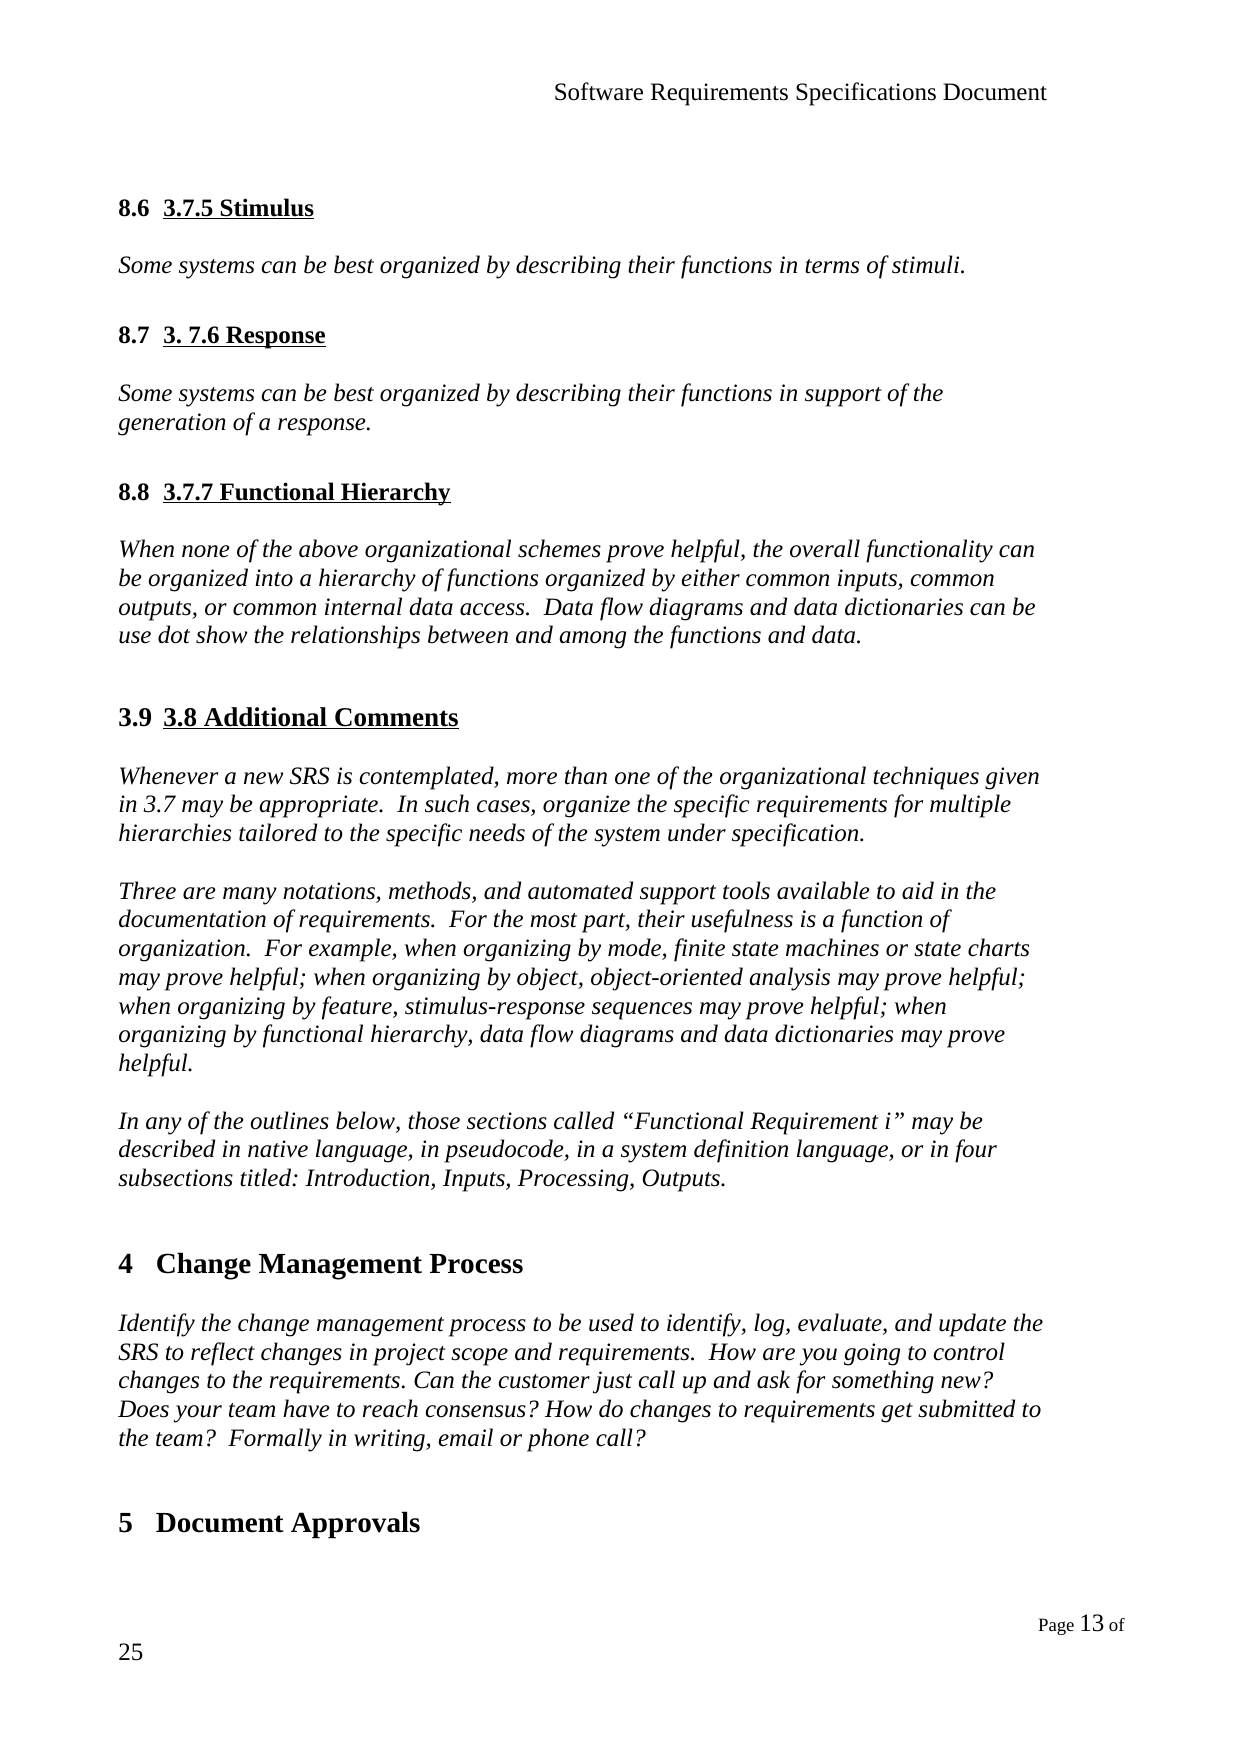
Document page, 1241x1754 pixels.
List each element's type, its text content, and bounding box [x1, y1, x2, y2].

text In any of the outlines below, those sections called “Functional Requirement i” may be described in native language, in pseudocode, in a system definition language, or in four subsections titled: Introduction, Inputs, Processing, Outputs. [118, 1106, 1047, 1192]
list 3.7.7 Functional Hierarchy [118, 477, 1047, 506]
text Whenever a new SRS is contemplated, more than one of the organizational techniques given in 3.7 may be appropriate. In such cases, organize the specific requirements for multiple hierarchies tailored to the specific needs of the system under specification. [118, 761, 1047, 847]
text Identify the change management process to be used to identify, log, evaluate, and update the SRS to reflect changes in project scope and requirements. How are you going to control changes to the requirements. Can the customer just call up and ask for something new? Does your team have to reach consensus? How do changes to requirements get submitted to the team? Formally in writing, email or phone call? [118, 1308, 1047, 1452]
list Document Approvals [118, 1506, 1047, 1539]
text Some systems can be best organized by describing their functions in terms of stimuli. [118, 251, 1047, 279]
text When none of the above organizational schemes prove helpful, the overall functionality can be organized into a hierarchy of functions organized by either common inputs, common outputs, or common internal data access. Data flow diagrams and data dictionaries can be use dot show the relationships between and among the functions and data. [118, 534, 1047, 649]
text Three are many notations, methods, and automated support tools available to aid in the documentation of requirements. For the most part, their usefulness is a function of organization. For example, when organizing by mode, finite state machines or state charts may prove helpful; when organizing by object, object-oriented analysis may prove helpful; when organizing by feature, stimulus-response sequences may prove helpful; when organizing by functional hierarchy, data flow diagrams and data dictionaries may prove helpful. [118, 876, 1047, 1077]
list 3. 7.6 Response [118, 321, 1047, 349]
list Change Management Process [118, 1246, 1047, 1279]
text Some systems can be best organized by describing their functions in support of the generation of a response. [118, 378, 1047, 436]
list 3.7.5 Stimulus [118, 193, 1047, 222]
list 3.8 Additional Comments [118, 701, 1047, 732]
